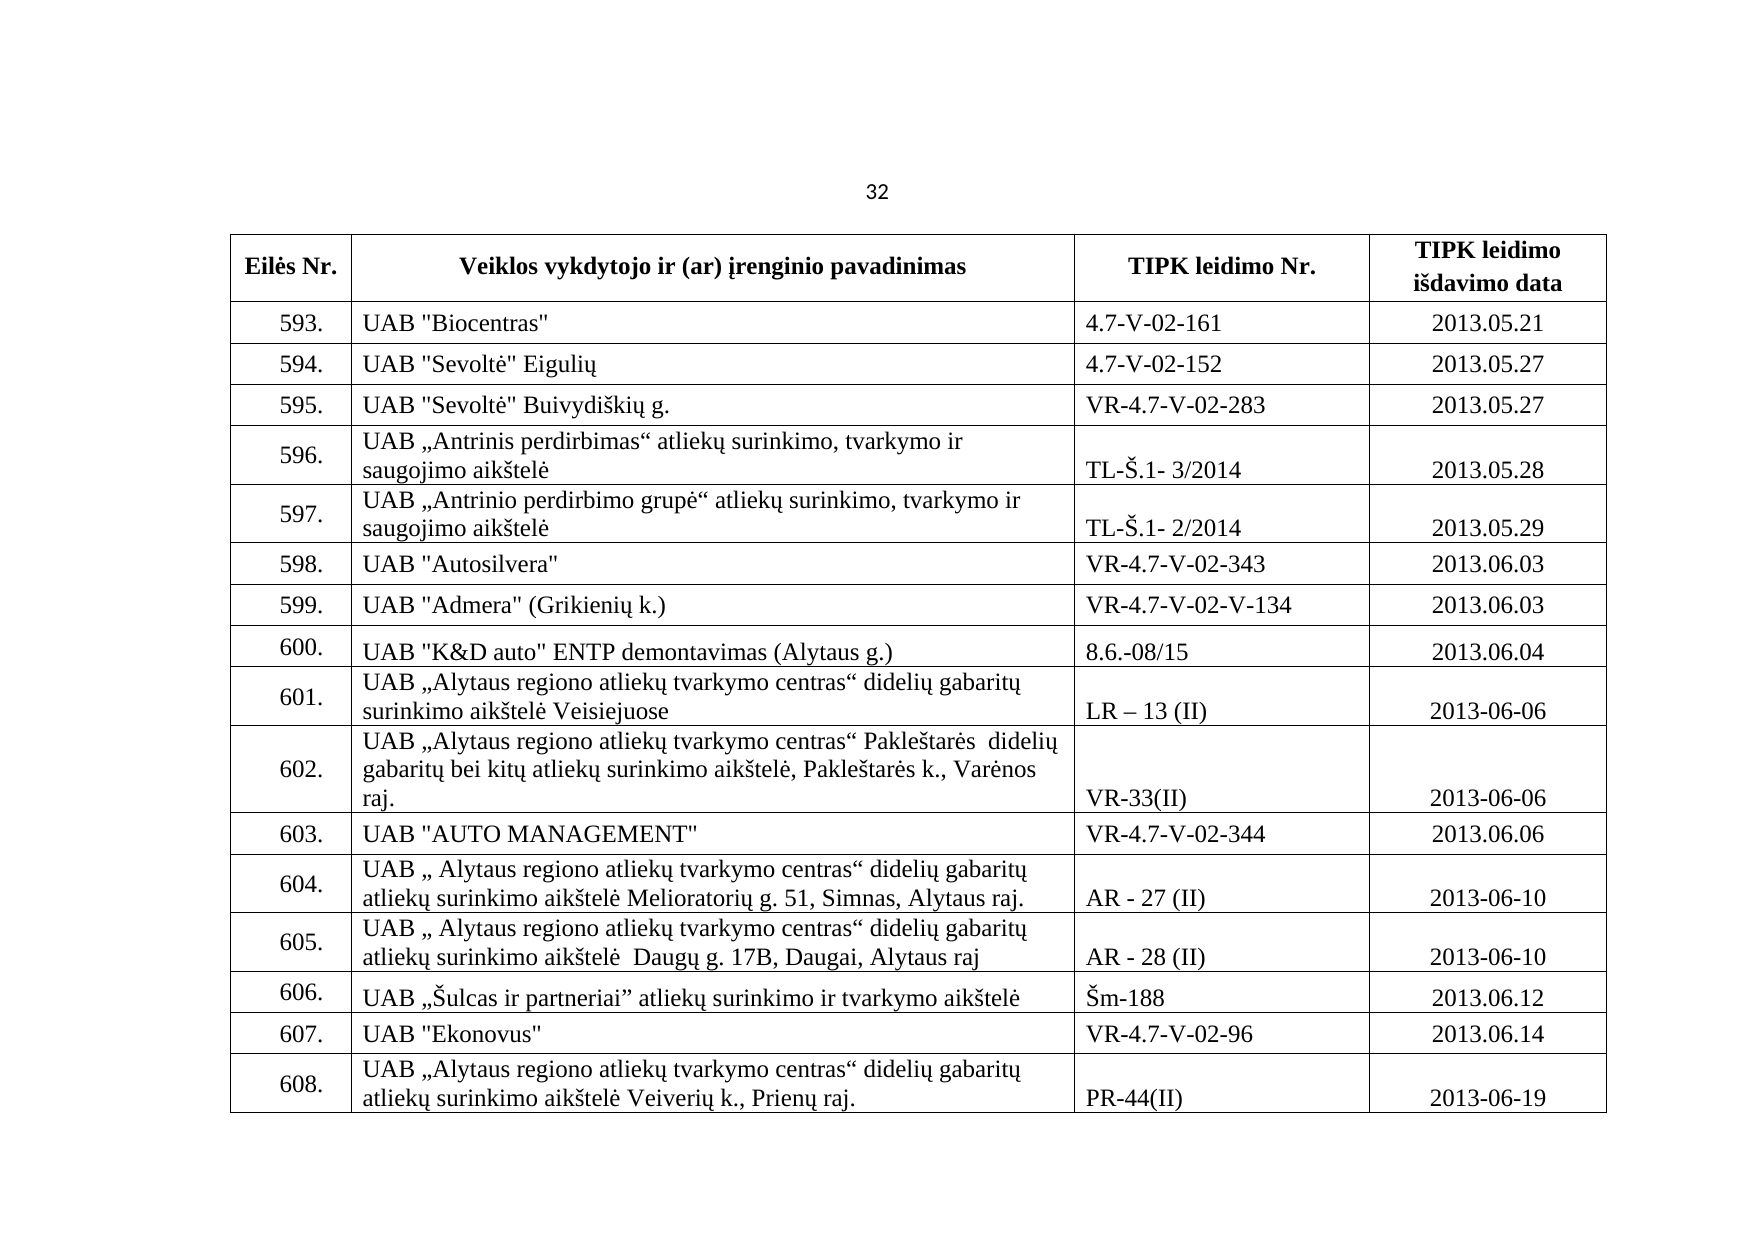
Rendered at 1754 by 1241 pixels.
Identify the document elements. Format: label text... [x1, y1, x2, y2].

table_cell PR-44(II) [1075, 1054, 1369, 1112]
table_cell 2013-06-06 [1370, 667, 1606, 725]
table_cell VR-4.7-V-02-343 [1075, 543, 1369, 583]
table_cell 608. [231, 1054, 351, 1112]
table_cell 599. [231, 585, 351, 625]
table_cell VR-4.7-V-02-283 [1075, 385, 1369, 425]
table_cell 600. [231, 626, 351, 666]
table_cell VR-4.7-V-02-96 [1075, 1013, 1369, 1053]
table_cell UAB "K&D auto" ENTP demontavimas (Alytaus g.) [352, 626, 1074, 666]
table_cell 2013.05.27 [1370, 385, 1606, 425]
table_cell 2013.06.04 [1370, 626, 1606, 666]
table_header Veiklos vykdytojo ir (ar) įrenginio pavadinimas [352, 235, 1074, 301]
table_cell UAB „ Alytaus regiono atliekų tvarkymo centras“ didelių gabaritų atliekų surinkimo aikštelė Daugų g. 17B, Daugai, Alytaus raj [352, 913, 1074, 971]
table_cell 606. [231, 972, 351, 1012]
table_cell 2013-06-06 [1370, 726, 1606, 812]
table_cell 2013-06-19 [1370, 1054, 1606, 1112]
table_header TIPK leidimo išdavimo data [1370, 235, 1606, 301]
table_cell UAB "AUTO MANAGEMENT" [352, 813, 1074, 853]
table_cell UAB „Alytaus regiono atliekų tvarkymo centras“ didelių gabaritų atliekų surinkimo aikštelė Veiverių k., Prienų raj. [352, 1054, 1074, 1112]
table_cell VR-4.7-V-02-V-134 [1075, 585, 1369, 625]
table_cell 603. [231, 813, 351, 853]
table_cell 2013-06-10 [1370, 855, 1606, 912]
table_cell 596. [231, 426, 351, 484]
table_cell 602. [231, 726, 351, 812]
table_cell 4.7-V-02-161 [1075, 302, 1369, 342]
table_cell UAB "Sevoltė" Eigulių [352, 344, 1074, 384]
table_cell UAB "Sevoltė" Buivydiškių g. [352, 385, 1074, 425]
table_cell 594. [231, 344, 351, 384]
table_cell 598. [231, 543, 351, 583]
table_cell Šm-188 [1075, 972, 1369, 1012]
table_cell 2013.05.27 [1370, 344, 1606, 384]
table_cell 593. [231, 302, 351, 342]
table_cell UAB „Antrinio perdirbimo grupė“ atliekų surinkimo, tvarkymo ir saugojimo aikštelė [352, 485, 1074, 542]
table_cell UAB „Alytaus regiono atliekų tvarkymo centras“ didelių gabaritų surinkimo aikštelė Veisiejuose [352, 667, 1074, 725]
table_cell 2013.06.12 [1370, 972, 1606, 1012]
table_cell UAB "Biocentras" [352, 302, 1074, 342]
table_cell 607. [231, 1013, 351, 1053]
table_cell LR – 13 (II) [1075, 667, 1369, 725]
table_header Eilės Nr. [231, 235, 351, 301]
table_cell 2013.05.29 [1370, 485, 1606, 542]
table_cell UAB "Admera" (Grikienių k.) [352, 585, 1074, 625]
table_cell 2013.06.14 [1370, 1013, 1606, 1053]
table_cell 4.7-V-02-152 [1075, 344, 1369, 384]
table_cell AR - 28 (II) [1075, 913, 1369, 971]
table_cell UAB "Autosilvera" [352, 543, 1074, 583]
table_cell 2013-06-10 [1370, 913, 1606, 971]
table_cell UAB „Šulcas ir partneriai” atliekų surinkimo ir tvarkymo aikštelė [352, 972, 1074, 1012]
table_cell 2013.06.06 [1370, 813, 1606, 853]
table_cell UAB „ Alytaus regiono atliekų tvarkymo centras“ didelių gabaritų atliekų surinkimo aikštelė Melioratorių g. 51, Simnas, Alytaus raj. [352, 855, 1074, 912]
table_cell 597. [231, 485, 351, 542]
table_cell UAB „Antrinis perdirbimas“ atliekų surinkimo, tvarkymo ir saugojimo aikštelė [352, 426, 1074, 484]
table_cell UAB "Ekonovus" [352, 1013, 1074, 1053]
table_cell 8.6.-08/15 [1075, 626, 1369, 666]
table_cell UAB „Alytaus regiono atliekų tvarkymo centras“ Pakleštarės didelių gabaritų bei kitų atliekų surinkimo aikštelė, Pakleštarės k., Varėnos raj. [352, 726, 1074, 812]
table_cell VR-33(II) [1075, 726, 1369, 812]
table_cell 2013.06.03 [1370, 543, 1606, 583]
table_cell 601. [231, 667, 351, 725]
table_cell 2013.06.03 [1370, 585, 1606, 625]
table_header TIPK leidimo Nr. [1075, 235, 1369, 301]
table_cell 604. [231, 855, 351, 912]
table_cell 2013.05.21 [1370, 302, 1606, 342]
table_cell TL-Š.1- 3/2014 [1075, 426, 1369, 484]
table_cell AR - 27 (II) [1075, 855, 1369, 912]
table_cell TL-Š.1- 2/2014 [1075, 485, 1369, 542]
table_cell 605. [231, 913, 351, 971]
table_cell 595. [231, 385, 351, 425]
table_cell 2013.05.28 [1370, 426, 1606, 484]
table_cell VR-4.7-V-02-344 [1075, 813, 1369, 853]
